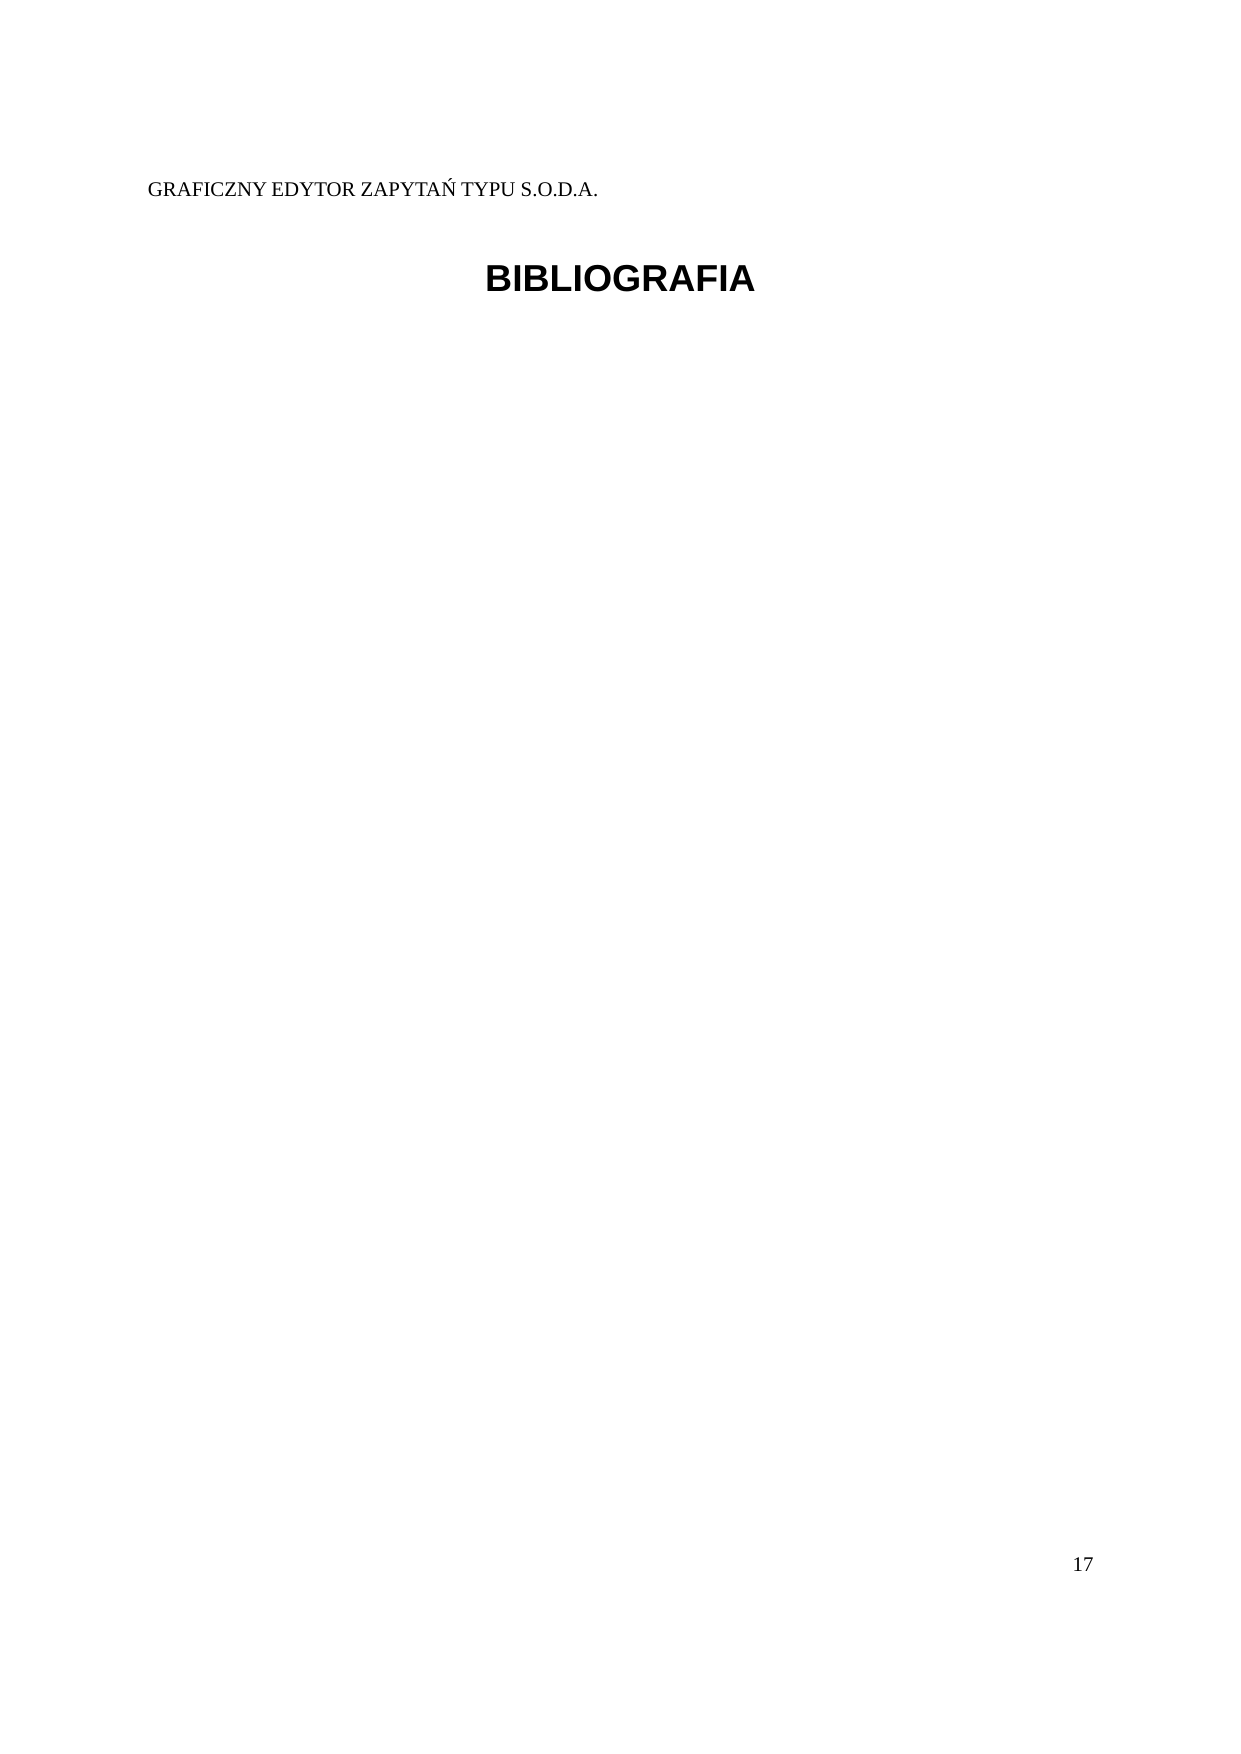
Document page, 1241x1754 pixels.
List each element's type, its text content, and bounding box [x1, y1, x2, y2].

subtitle BIBLIOGRAFIA [148, 256, 1093, 299]
